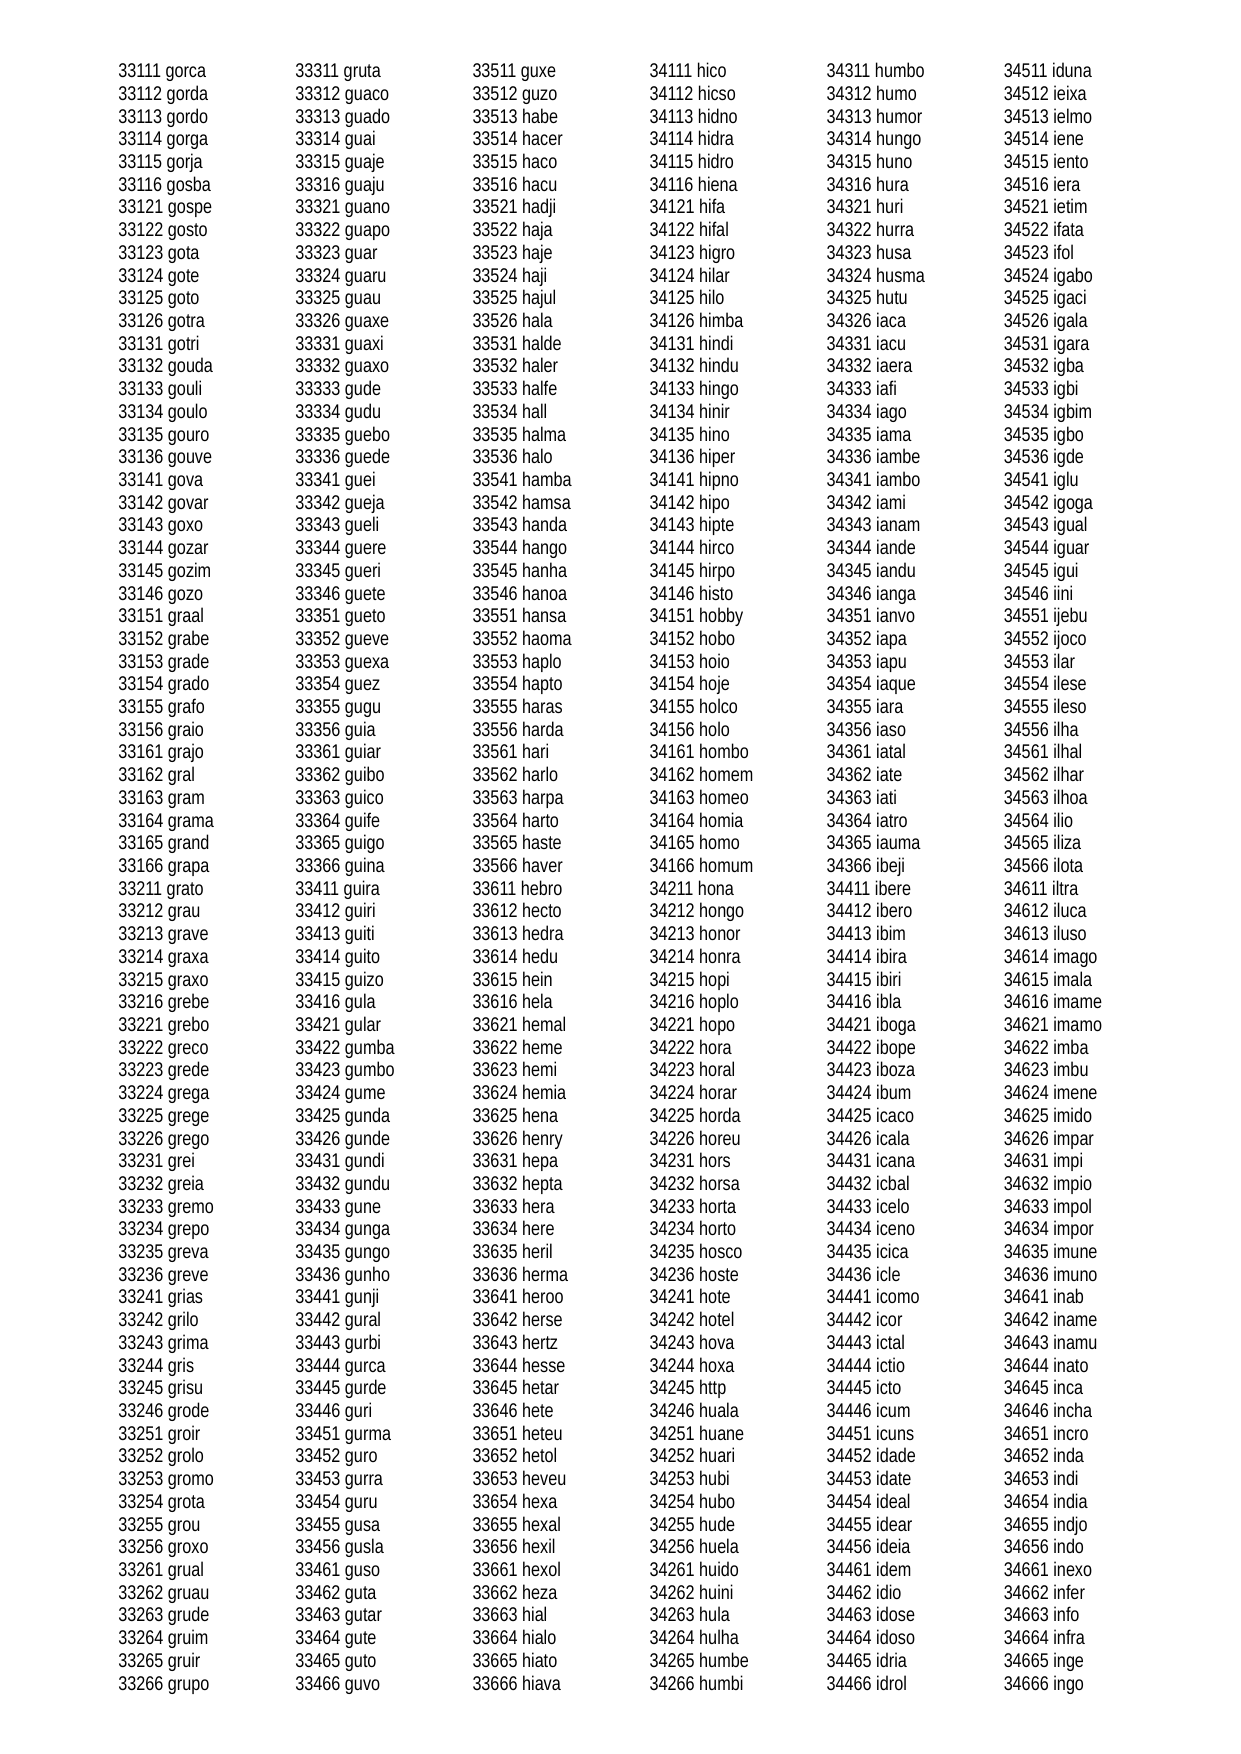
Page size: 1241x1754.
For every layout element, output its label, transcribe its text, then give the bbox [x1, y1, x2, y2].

text 34451 icuns [826, 1422, 1003, 1444]
text 34243 hova [649, 1331, 826, 1353]
text 34143 hipte [649, 513, 826, 536]
text 33664 hialo [472, 1626, 649, 1649]
text 33661 hexol [472, 1558, 649, 1581]
text 33556 harda [472, 718, 649, 740]
text 33652 hetol [472, 1444, 649, 1467]
text 34411 ibere [826, 877, 1003, 899]
text 33463 gutar [295, 1603, 472, 1626]
text 33461 guso [295, 1558, 472, 1581]
text 34222 hora [649, 1036, 826, 1058]
text 34613 iluso [1003, 922, 1181, 945]
text 33215 graxo [118, 967, 295, 990]
text 34361 iatal [826, 740, 1003, 763]
text 33511 guxe [472, 59, 649, 82]
text 33411 guira [295, 877, 472, 899]
text 33455 gusa [295, 1512, 472, 1535]
text 33612 hecto [472, 899, 649, 922]
text 33166 grapa [118, 854, 295, 877]
text 33363 guico [295, 786, 472, 808]
text 33553 haplo [472, 649, 649, 672]
text 33432 gundu [295, 1172, 472, 1194]
text 33144 gozar [118, 536, 295, 559]
text 34543 igual [1003, 513, 1181, 536]
text 34541 iglu [1003, 468, 1181, 491]
text 34432 icbal [826, 1172, 1003, 1194]
text 33541 hamba [472, 468, 649, 491]
text 34653 indi [1003, 1467, 1181, 1490]
text 33552 haoma [472, 627, 649, 649]
text 33264 gruim [118, 1626, 295, 1649]
text 34152 hobo [649, 627, 826, 649]
text 33633 hera [472, 1194, 649, 1217]
text 34424 ibum [826, 1081, 1003, 1104]
text 34462 idio [826, 1581, 1003, 1603]
text 33626 henry [472, 1126, 649, 1149]
text 33154 grado [118, 672, 295, 695]
text 33152 grabe [118, 627, 295, 649]
text 33524 haji [472, 263, 649, 286]
text 34622 imba [1003, 1036, 1181, 1058]
text 33213 grave [118, 922, 295, 945]
text 33123 gota [118, 241, 295, 263]
text 34124 hilar [649, 263, 826, 286]
text 34652 inda [1003, 1444, 1181, 1467]
text 33122 gosto [118, 218, 295, 241]
text 33454 guru [295, 1490, 472, 1512]
text 34556 ilha [1003, 718, 1181, 740]
text 34646 incha [1003, 1399, 1181, 1422]
text 33533 halfe [472, 377, 649, 400]
text 33355 gugu [295, 695, 472, 718]
text 33266 grupo [118, 1671, 295, 1694]
text 34146 histo [649, 581, 826, 604]
text 33113 gordo [118, 104, 295, 127]
text 33214 graxa [118, 945, 295, 967]
text 34252 huari [649, 1444, 826, 1467]
text 34244 hoxa [649, 1353, 826, 1376]
text 34111 hico [649, 59, 826, 82]
text 34132 hindu [649, 354, 826, 377]
text 33516 hacu [472, 173, 649, 195]
text 33241 grias [118, 1285, 295, 1308]
text 33636 herma [472, 1263, 649, 1285]
text 33223 grede [118, 1058, 295, 1081]
text 33555 haras [472, 695, 649, 718]
text 33666 hiava [472, 1671, 649, 1694]
text 34554 ilese [1003, 672, 1181, 695]
text 33243 grima [118, 1331, 295, 1353]
text 33611 hebro [472, 877, 649, 899]
text 33362 guibo [295, 763, 472, 786]
text 34154 hoje [649, 672, 826, 695]
text 34242 hotel [649, 1308, 826, 1331]
text 33656 hexil [472, 1535, 649, 1558]
text 34651 incro [1003, 1422, 1181, 1444]
text 33164 grama [118, 808, 295, 831]
text 33634 here [472, 1217, 649, 1240]
text 34645 inca [1003, 1376, 1181, 1399]
text 34461 idem [826, 1558, 1003, 1581]
text 34553 ilar [1003, 649, 1181, 672]
text 34413 ibim [826, 922, 1003, 945]
text 33643 hertz [472, 1331, 649, 1353]
text 33662 heza [472, 1581, 649, 1603]
text 33456 gusla [295, 1535, 472, 1558]
text 34422 ibope [826, 1036, 1003, 1058]
text 34616 imame [1003, 990, 1181, 1013]
text 34251 huane [649, 1422, 826, 1444]
text 33665 hiato [472, 1649, 649, 1671]
text 33361 guiar [295, 740, 472, 763]
text 33235 greva [118, 1240, 295, 1263]
text 34214 honra [649, 945, 826, 967]
text 34565 iliza [1003, 831, 1181, 854]
text 34623 imbu [1003, 1058, 1181, 1081]
text 34265 humbe [649, 1649, 826, 1671]
text 34642 iname [1003, 1308, 1181, 1331]
text 34165 homo [649, 831, 826, 854]
text 33424 gume [295, 1081, 472, 1104]
text 33316 guaju [295, 173, 472, 195]
text 33255 grou [118, 1512, 295, 1535]
text 33464 gute [295, 1626, 472, 1649]
text 33332 guaxo [295, 354, 472, 377]
text 34621 imamo [1003, 1013, 1181, 1036]
text 33622 heme [472, 1036, 649, 1058]
text 33353 guexa [295, 649, 472, 672]
text 34536 igde [1003, 445, 1181, 468]
text 34234 horto [649, 1217, 826, 1240]
text 34351 ianvo [826, 604, 1003, 627]
text 33322 guapo [295, 218, 472, 241]
text 33114 gorga [118, 127, 295, 150]
text 33136 gouve [118, 445, 295, 468]
text 33124 gote [118, 263, 295, 286]
text 34253 hubi [649, 1467, 826, 1490]
text 34335 iama [826, 422, 1003, 445]
text 33444 gurca [295, 1353, 472, 1376]
text 34113 hidno [649, 104, 826, 127]
text 33116 gosba [118, 173, 295, 195]
text 33342 gueja [295, 491, 472, 513]
text 33135 gouro [118, 422, 295, 445]
text 34212 hongo [649, 899, 826, 922]
text 33416 gula [295, 990, 472, 1013]
text 33445 gurde [295, 1376, 472, 1399]
text 34153 hoio [649, 649, 826, 672]
text 33155 grafo [118, 695, 295, 718]
text 33354 guez [295, 672, 472, 695]
text 33224 grega [118, 1081, 295, 1104]
text 33453 gurra [295, 1467, 472, 1490]
text 34615 imala [1003, 967, 1181, 990]
text 34315 huno [826, 150, 1003, 173]
text 33315 guaje [295, 150, 472, 173]
text 33663 hial [472, 1603, 649, 1626]
text 33141 gova [118, 468, 295, 491]
text 34662 infer [1003, 1581, 1181, 1603]
text 33415 guizo [295, 967, 472, 990]
text 34241 hote [649, 1285, 826, 1308]
text 34322 hurra [826, 218, 1003, 241]
text 34555 ileso [1003, 695, 1181, 718]
text 34262 huini [649, 1581, 826, 1603]
text 33333 gude [295, 377, 472, 400]
text 34414 ibira [826, 945, 1003, 967]
text 34156 holo [649, 718, 826, 740]
text 33252 grolo [118, 1444, 295, 1467]
text 34145 hirpo [649, 559, 826, 581]
text 34444 ictio [826, 1353, 1003, 1376]
text 34446 icum [826, 1399, 1003, 1422]
text 33323 guar [295, 241, 472, 263]
text 33451 gurma [295, 1422, 472, 1444]
text 34134 hinir [649, 400, 826, 422]
text 33253 gromo [118, 1467, 295, 1490]
text 34454 ideal [826, 1490, 1003, 1512]
text 33153 grade [118, 649, 295, 672]
text 33156 graio [118, 718, 295, 740]
text 33312 guaco [295, 82, 472, 104]
text 34245 http [649, 1376, 826, 1399]
text 34115 hidro [649, 150, 826, 173]
text 33462 guta [295, 1581, 472, 1603]
text 33422 gumba [295, 1036, 472, 1058]
text 33125 goto [118, 286, 295, 309]
text 34122 hifal [649, 218, 826, 241]
text 34131 hindi [649, 332, 826, 354]
text 34163 homeo [649, 786, 826, 808]
text 33614 hedu [472, 945, 649, 967]
text 34341 iambo [826, 468, 1003, 491]
text 34366 ibeji [826, 854, 1003, 877]
text 33325 guau [295, 286, 472, 309]
text 34612 iluca [1003, 899, 1181, 922]
text 34643 inamu [1003, 1331, 1181, 1353]
text 34512 ieixa [1003, 82, 1181, 104]
text 34215 hopi [649, 967, 826, 990]
text 34231 hors [649, 1149, 826, 1172]
text 33522 haja [472, 218, 649, 241]
text 33544 hango [472, 536, 649, 559]
text 33562 harlo [472, 763, 649, 786]
text 33132 gouda [118, 354, 295, 377]
text 33414 guito [295, 945, 472, 967]
text 34456 ideia [826, 1535, 1003, 1558]
text 34354 iaque [826, 672, 1003, 695]
text 33431 gundi [295, 1149, 472, 1172]
text 34256 huela [649, 1535, 826, 1558]
text 34112 hicso [649, 82, 826, 104]
text 33245 grisu [118, 1376, 295, 1399]
text 34223 horal [649, 1058, 826, 1081]
text 34452 idade [826, 1444, 1003, 1467]
text 33535 halma [472, 422, 649, 445]
text 33334 gudu [295, 400, 472, 422]
text 34353 iapu [826, 649, 1003, 672]
text 33134 goulo [118, 400, 295, 422]
text 33616 hela [472, 990, 649, 1013]
text 34515 iento [1003, 150, 1181, 173]
text 33654 hexa [472, 1490, 649, 1512]
text 34436 icle [826, 1263, 1003, 1285]
text 34644 inato [1003, 1353, 1181, 1376]
text 33563 harpa [472, 786, 649, 808]
text 33162 gral [118, 763, 295, 786]
text 33265 gruir [118, 1649, 295, 1671]
text 34545 igui [1003, 559, 1181, 581]
text 34166 homum [649, 854, 826, 877]
text 33565 haste [472, 831, 649, 854]
text 33551 hansa [472, 604, 649, 627]
text 34641 inab [1003, 1285, 1181, 1308]
text 34314 hungo [826, 127, 1003, 150]
text 34665 inge [1003, 1649, 1181, 1671]
text 33212 grau [118, 899, 295, 922]
text 33546 hanoa [472, 581, 649, 604]
text 34334 iago [826, 400, 1003, 422]
text 33624 hemia [472, 1081, 649, 1104]
text 33513 habe [472, 104, 649, 127]
text 33211 grato [118, 877, 295, 899]
text 34116 hiena [649, 173, 826, 195]
text 34453 idate [826, 1467, 1003, 1490]
text 33366 guina [295, 854, 472, 877]
text 34226 horeu [649, 1126, 826, 1149]
text 34311 humbo [826, 59, 1003, 82]
text 33443 gurbi [295, 1331, 472, 1353]
text 33515 haco [472, 150, 649, 173]
text 33343 gueli [295, 513, 472, 536]
text 34336 iambe [826, 445, 1003, 468]
text 33646 hete [472, 1399, 649, 1422]
text 34435 icica [826, 1240, 1003, 1263]
text 34164 homia [649, 808, 826, 831]
text 33142 govar [118, 491, 295, 513]
text 34666 ingo [1003, 1671, 1181, 1694]
text 34346 ianga [826, 581, 1003, 604]
text 33521 hadji [472, 195, 649, 218]
text 33111 gorca [118, 59, 295, 82]
text 34362 iate [826, 763, 1003, 786]
text 33262 gruau [118, 1581, 295, 1603]
text 33623 hemi [472, 1058, 649, 1081]
text 33564 harto [472, 808, 649, 831]
text 33512 guzo [472, 82, 649, 104]
text 34534 igbim [1003, 400, 1181, 422]
text 33313 guado [295, 104, 472, 127]
text 34425 icaco [826, 1104, 1003, 1126]
text 33344 guere [295, 536, 472, 559]
text 34533 igbi [1003, 377, 1181, 400]
text 34356 iaso [826, 718, 1003, 740]
text 33625 hena [472, 1104, 649, 1126]
text 34655 indjo [1003, 1512, 1181, 1535]
text 33151 graal [118, 604, 295, 627]
text 34626 impar [1003, 1126, 1181, 1149]
text 33423 gumbo [295, 1058, 472, 1081]
text 33256 groxo [118, 1535, 295, 1558]
text 33163 gram [118, 786, 295, 808]
text 33311 gruta [295, 59, 472, 82]
text 34466 idrol [826, 1671, 1003, 1694]
text 34421 iboga [826, 1013, 1003, 1036]
text 33466 guvo [295, 1671, 472, 1694]
text 33651 heteu [472, 1422, 649, 1444]
text 34415 ibiri [826, 967, 1003, 990]
text 33632 hepta [472, 1172, 649, 1194]
text 33246 grode [118, 1399, 295, 1422]
text 34213 honor [649, 922, 826, 945]
text 33426 gunde [295, 1126, 472, 1149]
text 34355 iara [826, 695, 1003, 718]
text 33523 haje [472, 241, 649, 263]
text 34232 horsa [649, 1172, 826, 1194]
text 33465 guto [295, 1649, 472, 1671]
text 34535 igbo [1003, 422, 1181, 445]
text 33615 hein [472, 967, 649, 990]
text 33346 guete [295, 581, 472, 604]
text 34532 igba [1003, 354, 1181, 377]
text 34546 iini [1003, 581, 1181, 604]
text 33261 grual [118, 1558, 295, 1581]
text 34513 ielmo [1003, 104, 1181, 127]
text 33321 guano [295, 195, 472, 218]
text 33365 guigo [295, 831, 472, 854]
text 33226 grego [118, 1126, 295, 1149]
text 34561 ilhal [1003, 740, 1181, 763]
text 34216 hoplo [649, 990, 826, 1013]
text 33613 hedra [472, 922, 649, 945]
text 34564 ilio [1003, 808, 1181, 831]
text 34144 hirco [649, 536, 826, 559]
text 33526 hala [472, 309, 649, 332]
text 33645 hetar [472, 1376, 649, 1399]
text 33133 gouli [118, 377, 295, 400]
text 33165 grand [118, 831, 295, 854]
text 34524 igabo [1003, 263, 1181, 286]
text 33653 heveu [472, 1467, 649, 1490]
text 34521 ietim [1003, 195, 1181, 218]
text 34614 imago [1003, 945, 1181, 967]
text 34516 iera [1003, 173, 1181, 195]
text 33341 guei [295, 468, 472, 491]
text 33351 gueto [295, 604, 472, 627]
text 33352 gueve [295, 627, 472, 649]
text 33434 gunga [295, 1217, 472, 1240]
text 34162 homem [649, 763, 826, 786]
text 34254 hubo [649, 1490, 826, 1512]
text 34135 hino [649, 422, 826, 445]
text 33534 hall [472, 400, 649, 422]
text 33566 haver [472, 854, 649, 877]
text 34464 idoso [826, 1626, 1003, 1649]
text 34323 husa [826, 241, 1003, 263]
text 34312 humo [826, 82, 1003, 104]
text 34633 impol [1003, 1194, 1181, 1217]
text 34326 iaca [826, 309, 1003, 332]
text 33126 gotra [118, 309, 295, 332]
text 34261 huido [649, 1558, 826, 1581]
text 34114 hidra [649, 127, 826, 150]
text 34663 info [1003, 1603, 1181, 1626]
text 34123 higro [649, 241, 826, 263]
text 34551 ijebu [1003, 604, 1181, 627]
text 34142 hipo [649, 491, 826, 513]
text 34433 icelo [826, 1194, 1003, 1217]
text 34324 husma [826, 263, 1003, 286]
text 34566 ilota [1003, 854, 1181, 877]
text 34255 hude [649, 1512, 826, 1535]
text 33642 herse [472, 1308, 649, 1331]
text 34342 iami [826, 491, 1003, 513]
text 34465 idria [826, 1649, 1003, 1671]
text 34664 infra [1003, 1626, 1181, 1649]
text 33345 gueri [295, 559, 472, 581]
text 34126 himba [649, 309, 826, 332]
text 33545 hanha [472, 559, 649, 581]
text 34412 ibero [826, 899, 1003, 922]
text 33356 guia [295, 718, 472, 740]
text 34416 ibla [826, 990, 1003, 1013]
text 34225 horda [649, 1104, 826, 1126]
text 34325 hutu [826, 286, 1003, 309]
text 34636 imuno [1003, 1263, 1181, 1285]
text 34431 icana [826, 1149, 1003, 1172]
text 34331 iacu [826, 332, 1003, 354]
text 34522 ifata [1003, 218, 1181, 241]
text 34442 icor [826, 1308, 1003, 1331]
text 33251 groir [118, 1422, 295, 1444]
text 34344 iande [826, 536, 1003, 559]
text 34246 huala [649, 1399, 826, 1422]
text 33514 hacer [472, 127, 649, 150]
text 34526 igala [1003, 309, 1181, 332]
text 34562 ilhar [1003, 763, 1181, 786]
text 34552 ijoco [1003, 627, 1181, 649]
text 33561 hari [472, 740, 649, 763]
text 33441 gunji [295, 1285, 472, 1308]
text 34343 ianam [826, 513, 1003, 536]
text 33531 halde [472, 332, 649, 354]
text 34236 hoste [649, 1263, 826, 1285]
text 33641 heroo [472, 1285, 649, 1308]
text 34141 hipno [649, 468, 826, 491]
text 34316 hura [826, 173, 1003, 195]
text 33221 grebo [118, 1013, 295, 1036]
text 33644 hesse [472, 1353, 649, 1376]
text 33234 grepo [118, 1217, 295, 1240]
text 33631 hepa [472, 1149, 649, 1172]
text 34151 hobby [649, 604, 826, 627]
text 34364 iatro [826, 808, 1003, 831]
text 33532 haler [472, 354, 649, 377]
text 34661 inexo [1003, 1558, 1181, 1581]
text 34365 iauma [826, 831, 1003, 854]
text 34211 hona [649, 877, 826, 899]
text 33525 hajul [472, 286, 649, 309]
text 33442 gural [295, 1308, 472, 1331]
text 34121 hifa [649, 195, 826, 218]
text 33254 grota [118, 1490, 295, 1512]
text 33543 handa [472, 513, 649, 536]
text 33436 gunho [295, 1263, 472, 1285]
text 33146 gozo [118, 581, 295, 604]
text 34161 hombo [649, 740, 826, 763]
text 33161 grajo [118, 740, 295, 763]
text 33244 gris [118, 1353, 295, 1376]
text 34266 humbi [649, 1671, 826, 1694]
text 33324 guaru [295, 263, 472, 286]
text 34525 igaci [1003, 286, 1181, 309]
text 33536 halo [472, 445, 649, 468]
text 34125 hilo [649, 286, 826, 309]
text 33222 greco [118, 1036, 295, 1058]
text 34363 iati [826, 786, 1003, 808]
text 33143 goxo [118, 513, 295, 536]
text 33542 hamsa [472, 491, 649, 513]
text 33425 gunda [295, 1104, 472, 1126]
text 33335 guebo [295, 422, 472, 445]
text 34441 icomo [826, 1285, 1003, 1308]
text 34235 hosco [649, 1240, 826, 1263]
text 33232 greia [118, 1172, 295, 1194]
text 33452 guro [295, 1444, 472, 1467]
text 33115 gorja [118, 150, 295, 173]
text 33236 greve [118, 1263, 295, 1285]
text 33421 gular [295, 1013, 472, 1036]
text 34332 iaera [826, 354, 1003, 377]
text 34221 hopo [649, 1013, 826, 1036]
text 34155 holco [649, 695, 826, 718]
text 34264 hulha [649, 1626, 826, 1649]
text 34233 horta [649, 1194, 826, 1217]
text 34224 horar [649, 1081, 826, 1104]
text 34632 impio [1003, 1172, 1181, 1194]
text 34531 igara [1003, 332, 1181, 354]
text 34463 idose [826, 1603, 1003, 1626]
text 33446 guri [295, 1399, 472, 1422]
text 34136 hiper [649, 445, 826, 468]
text 33435 gungo [295, 1240, 472, 1263]
text 33621 hemal [472, 1013, 649, 1036]
text 33263 grude [118, 1603, 295, 1626]
text 34434 iceno [826, 1217, 1003, 1240]
text 33225 grege [118, 1104, 295, 1126]
text 34423 iboza [826, 1058, 1003, 1081]
text 34313 humor [826, 104, 1003, 127]
text 33433 gune [295, 1194, 472, 1217]
text 33242 grilo [118, 1308, 295, 1331]
text 34611 iltra [1003, 877, 1181, 899]
text 34514 iene [1003, 127, 1181, 150]
text 33364 guife [295, 808, 472, 831]
text 34654 india [1003, 1490, 1181, 1512]
text 34634 impor [1003, 1217, 1181, 1240]
text 34542 igoga [1003, 491, 1181, 513]
text 34523 ifol [1003, 241, 1181, 263]
text 34625 imido [1003, 1104, 1181, 1126]
text 34631 impi [1003, 1149, 1181, 1172]
text 33412 guiri [295, 899, 472, 922]
text 33216 grebe [118, 990, 295, 1013]
text 33112 gorda [118, 82, 295, 104]
text 34426 icala [826, 1126, 1003, 1149]
text 33413 guiti [295, 922, 472, 945]
text 34635 imune [1003, 1240, 1181, 1263]
text 33121 gospe [118, 195, 295, 218]
text 33233 gremo [118, 1194, 295, 1217]
text 34443 ictal [826, 1331, 1003, 1353]
text 34345 iandu [826, 559, 1003, 581]
text 34333 iafi [826, 377, 1003, 400]
text 33554 hapto [472, 672, 649, 695]
text 33145 gozim [118, 559, 295, 581]
text 33326 guaxe [295, 309, 472, 332]
text 33231 grei [118, 1149, 295, 1172]
text 33336 guede [295, 445, 472, 468]
text 34563 ilhoa [1003, 786, 1181, 808]
text 34352 iapa [826, 627, 1003, 649]
text 33635 heril [472, 1240, 649, 1263]
text 33331 guaxi [295, 332, 472, 354]
text 34321 huri [826, 195, 1003, 218]
text 34511 iduna [1003, 59, 1181, 82]
text 33131 gotri [118, 332, 295, 354]
text 33655 hexal [472, 1512, 649, 1535]
text 34624 imene [1003, 1081, 1181, 1104]
text 34263 hula [649, 1603, 826, 1626]
text 34455 idear [826, 1512, 1003, 1535]
text 33314 guai [295, 127, 472, 150]
text 34445 icto [826, 1376, 1003, 1399]
text 34656 indo [1003, 1535, 1181, 1558]
text 34544 iguar [1003, 536, 1181, 559]
text 34133 hingo [649, 377, 826, 400]
